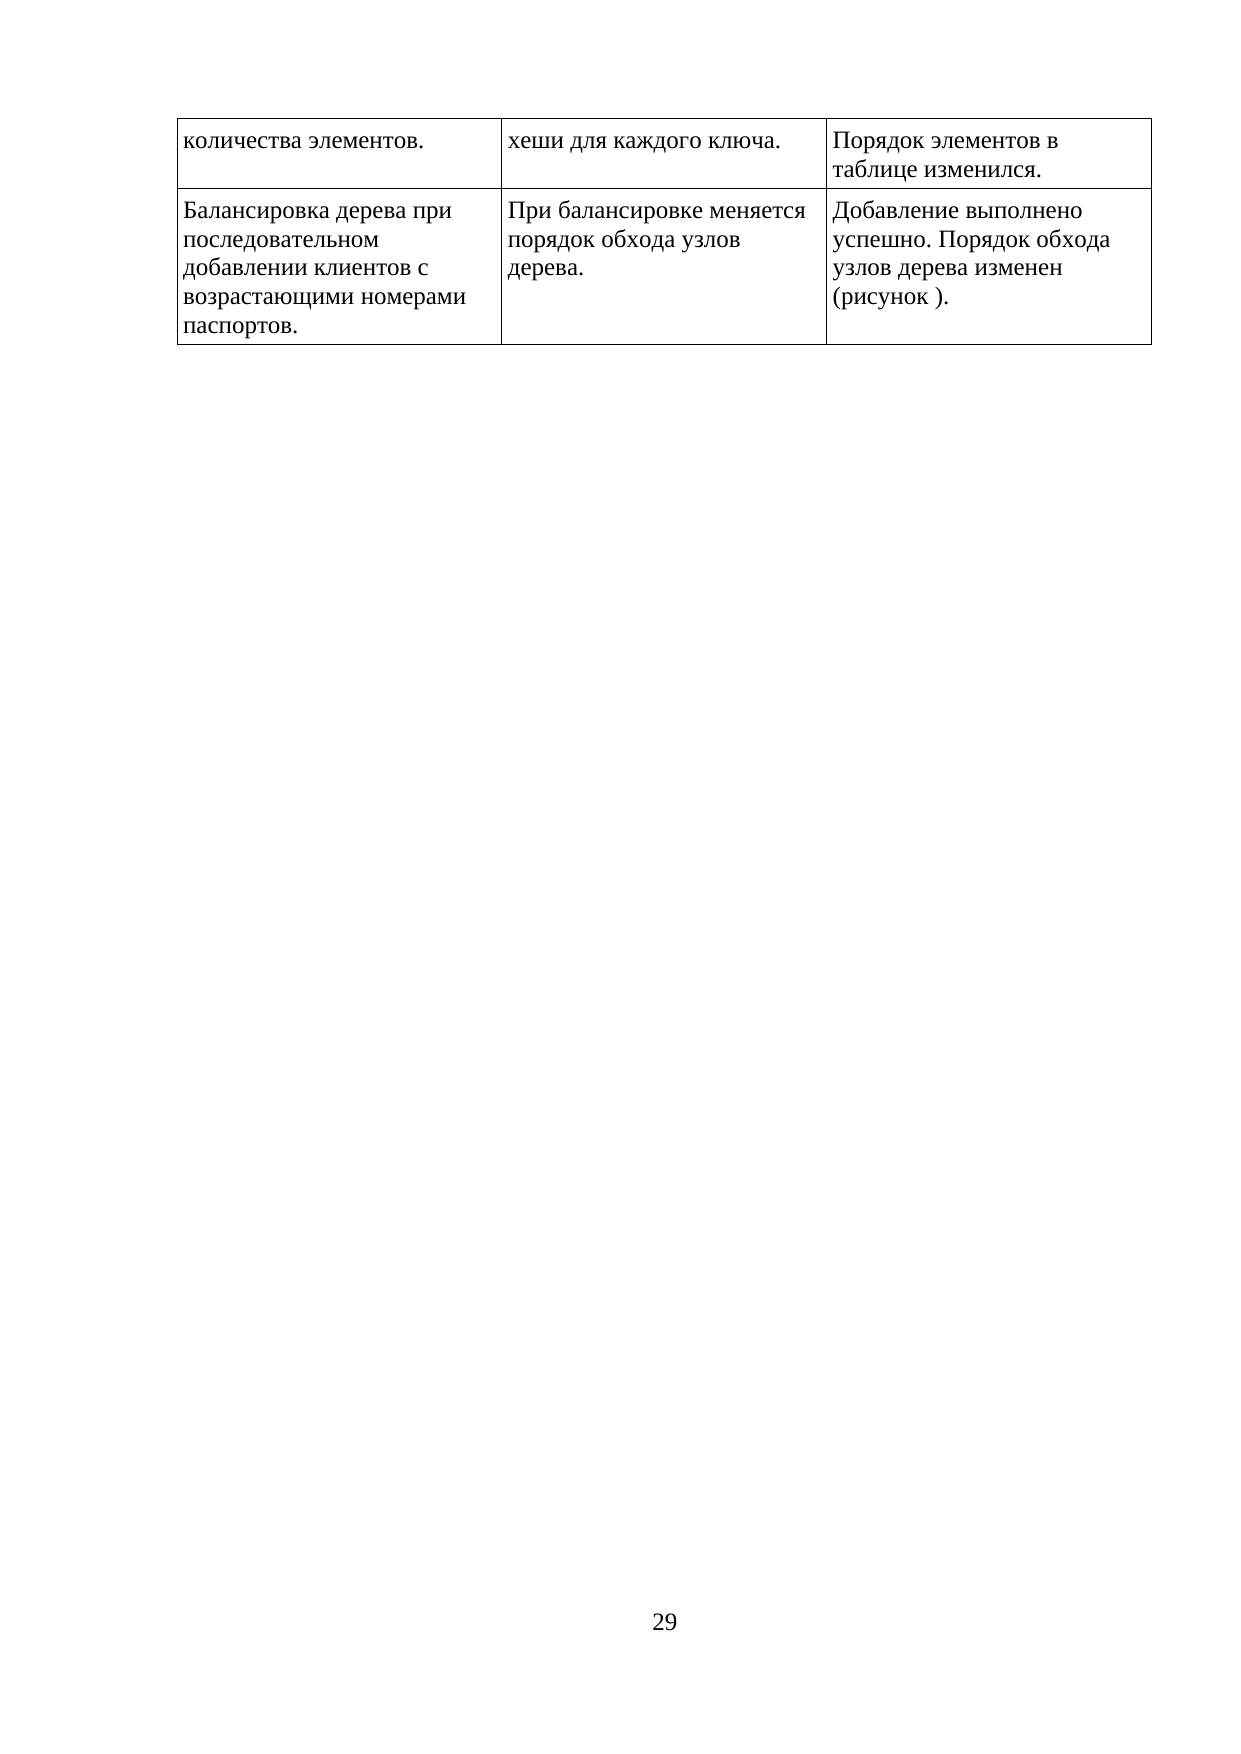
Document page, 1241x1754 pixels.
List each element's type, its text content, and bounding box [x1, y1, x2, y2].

table_cell количества элементов. [178, 119, 501, 188]
table_cell хеши для каждого ключа. [502, 119, 826, 188]
table_cell При балансировке меняется порядок обхода узлов дерева. [502, 189, 826, 344]
table_cell Порядок элементов в таблице изменился. [827, 119, 1151, 188]
table_cell Добавление выполнено успешно. Порядок обхода узлов дерева изменен (рисунок ). [827, 189, 1151, 344]
table_cell Балансировка дерева при последовательном добавлении клиентов с возрастающими номерами паспортов. [178, 189, 501, 344]
